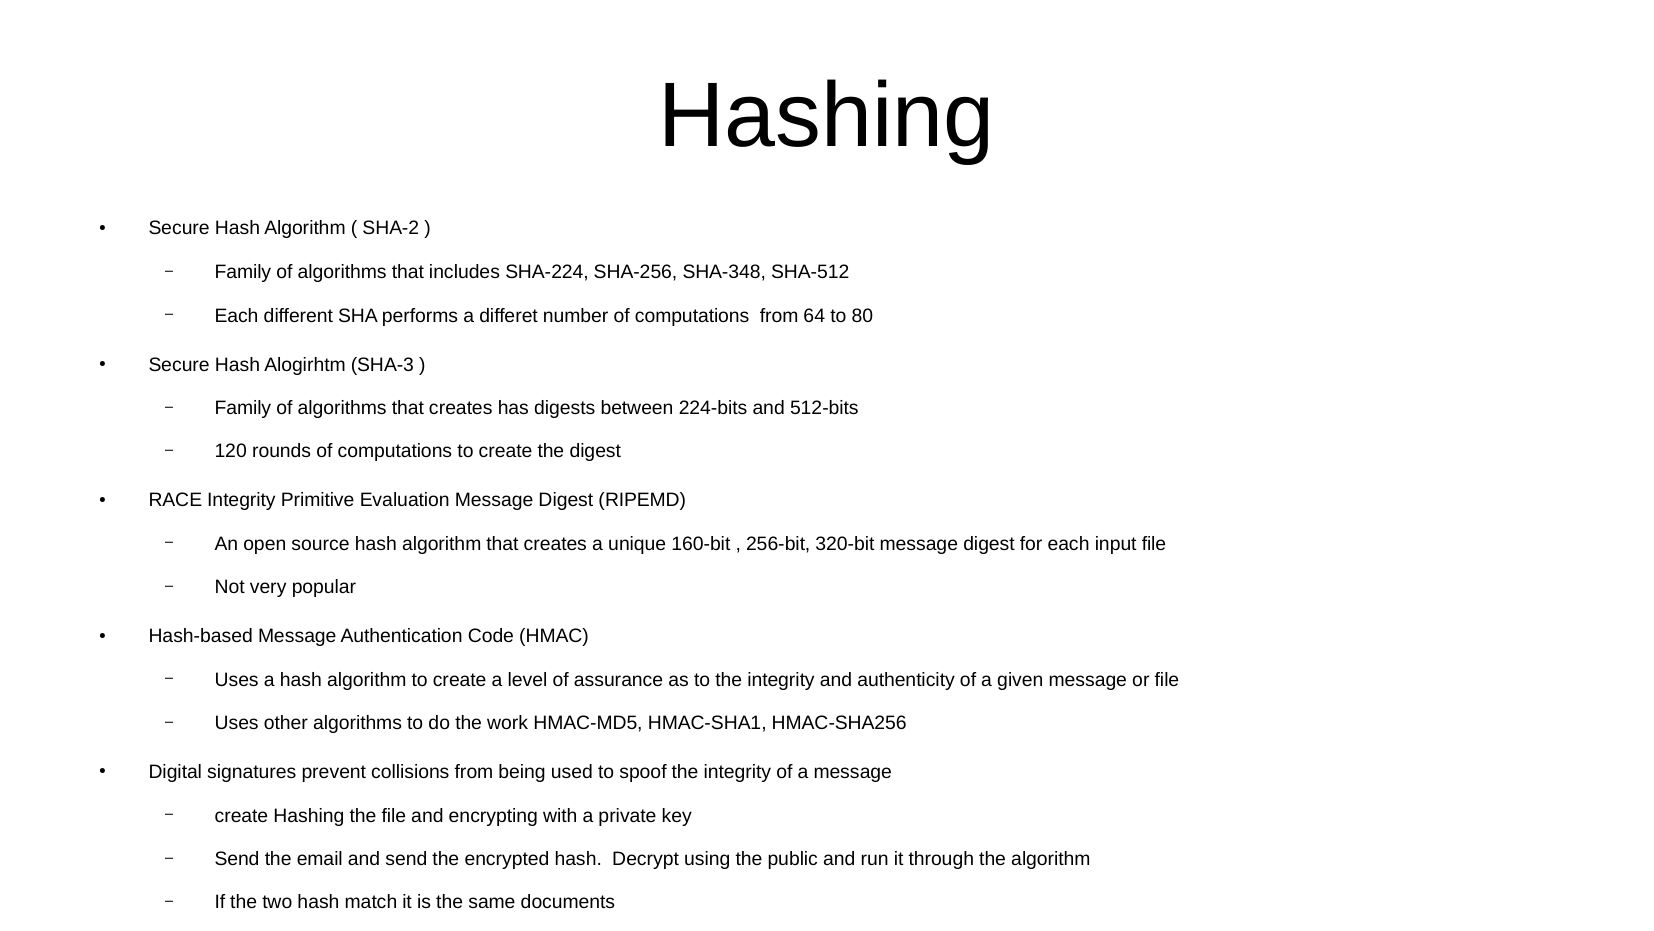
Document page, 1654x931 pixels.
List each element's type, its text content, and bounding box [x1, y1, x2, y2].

title Hashing [82, 37, 1571, 193]
list Secure Hash Algorithm ( SHA-2 ) Family of algorithms that includes SHA-224, SHA-256, SHA-348, SHA-512 Each different SHA performs a differet number of computations from 64 to 80 Secure Hash Alogirhtm (SHA-3 ) Family of algorithms that creates has digests between 224-bits and 512-bits 120 rounds of computations to create the digest RACE Integrity Primitive Evaluation Message Digest (RIPEMD) An open source hash algorithm that creates a unique 160-bit , 256-bit, 320-bit message digest for each input file Not very popular Hash-based Message Authentication Code (HMAC) Uses a hash algorithm to create a level of assurance as to the integrity and authenticity of a given message or file Uses other algorithms to do the work HMAC-MD5, HMAC-SHA1, HMAC-SHA256 Digital signatures prevent collisions from being used to spoof the integrity of a message create Hashing the file and encrypting with a private key Send the email and send the encrypted hash. Decrypt using the public and run it through the algorithm If the two hash match it is the same documents [82, 217, 1621, 916]
